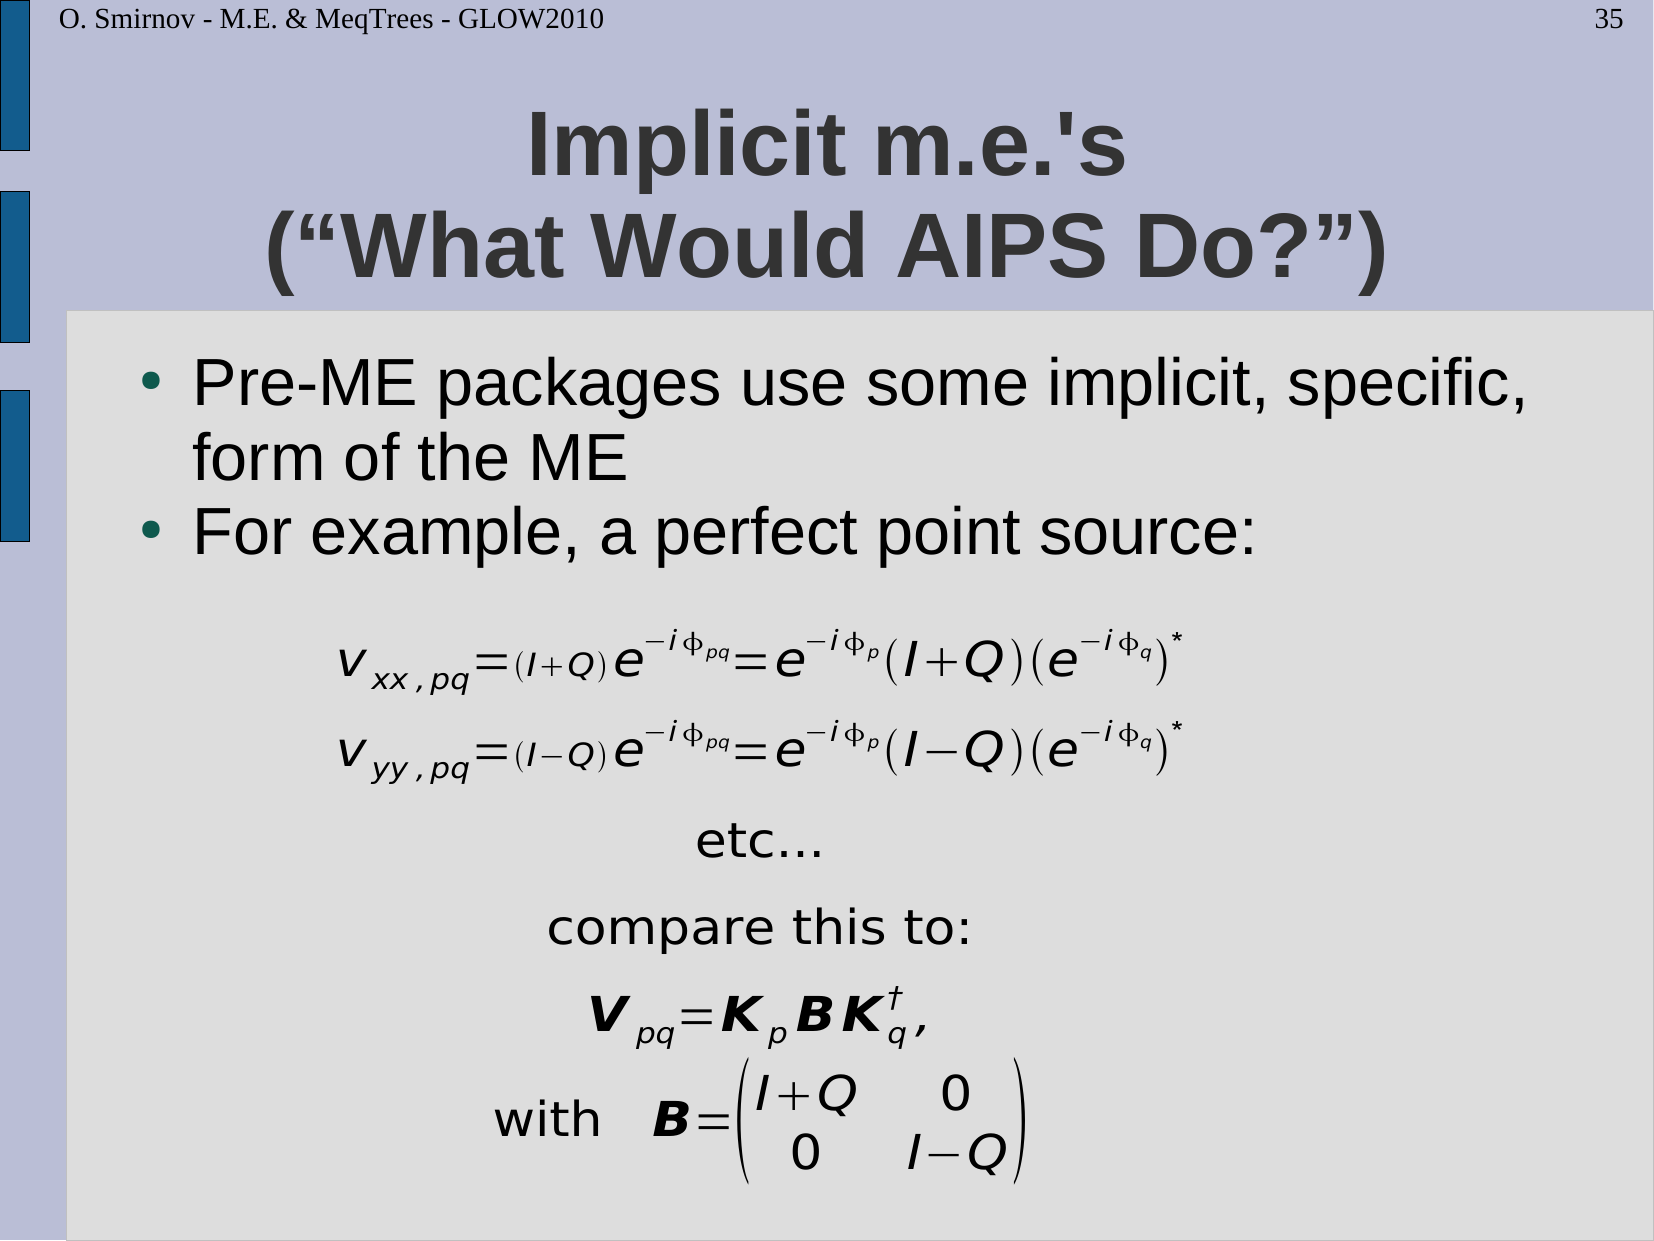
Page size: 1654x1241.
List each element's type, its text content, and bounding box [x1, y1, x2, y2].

chart [329, 609, 1190, 1188]
title Implicit m.e.'s (“What Would AIPS Do?”) [121, 92, 1534, 298]
list Pre-ME packages use some implicit, specific, form of the ME For example, a perfect point source: [121, 344, 1534, 1112]
